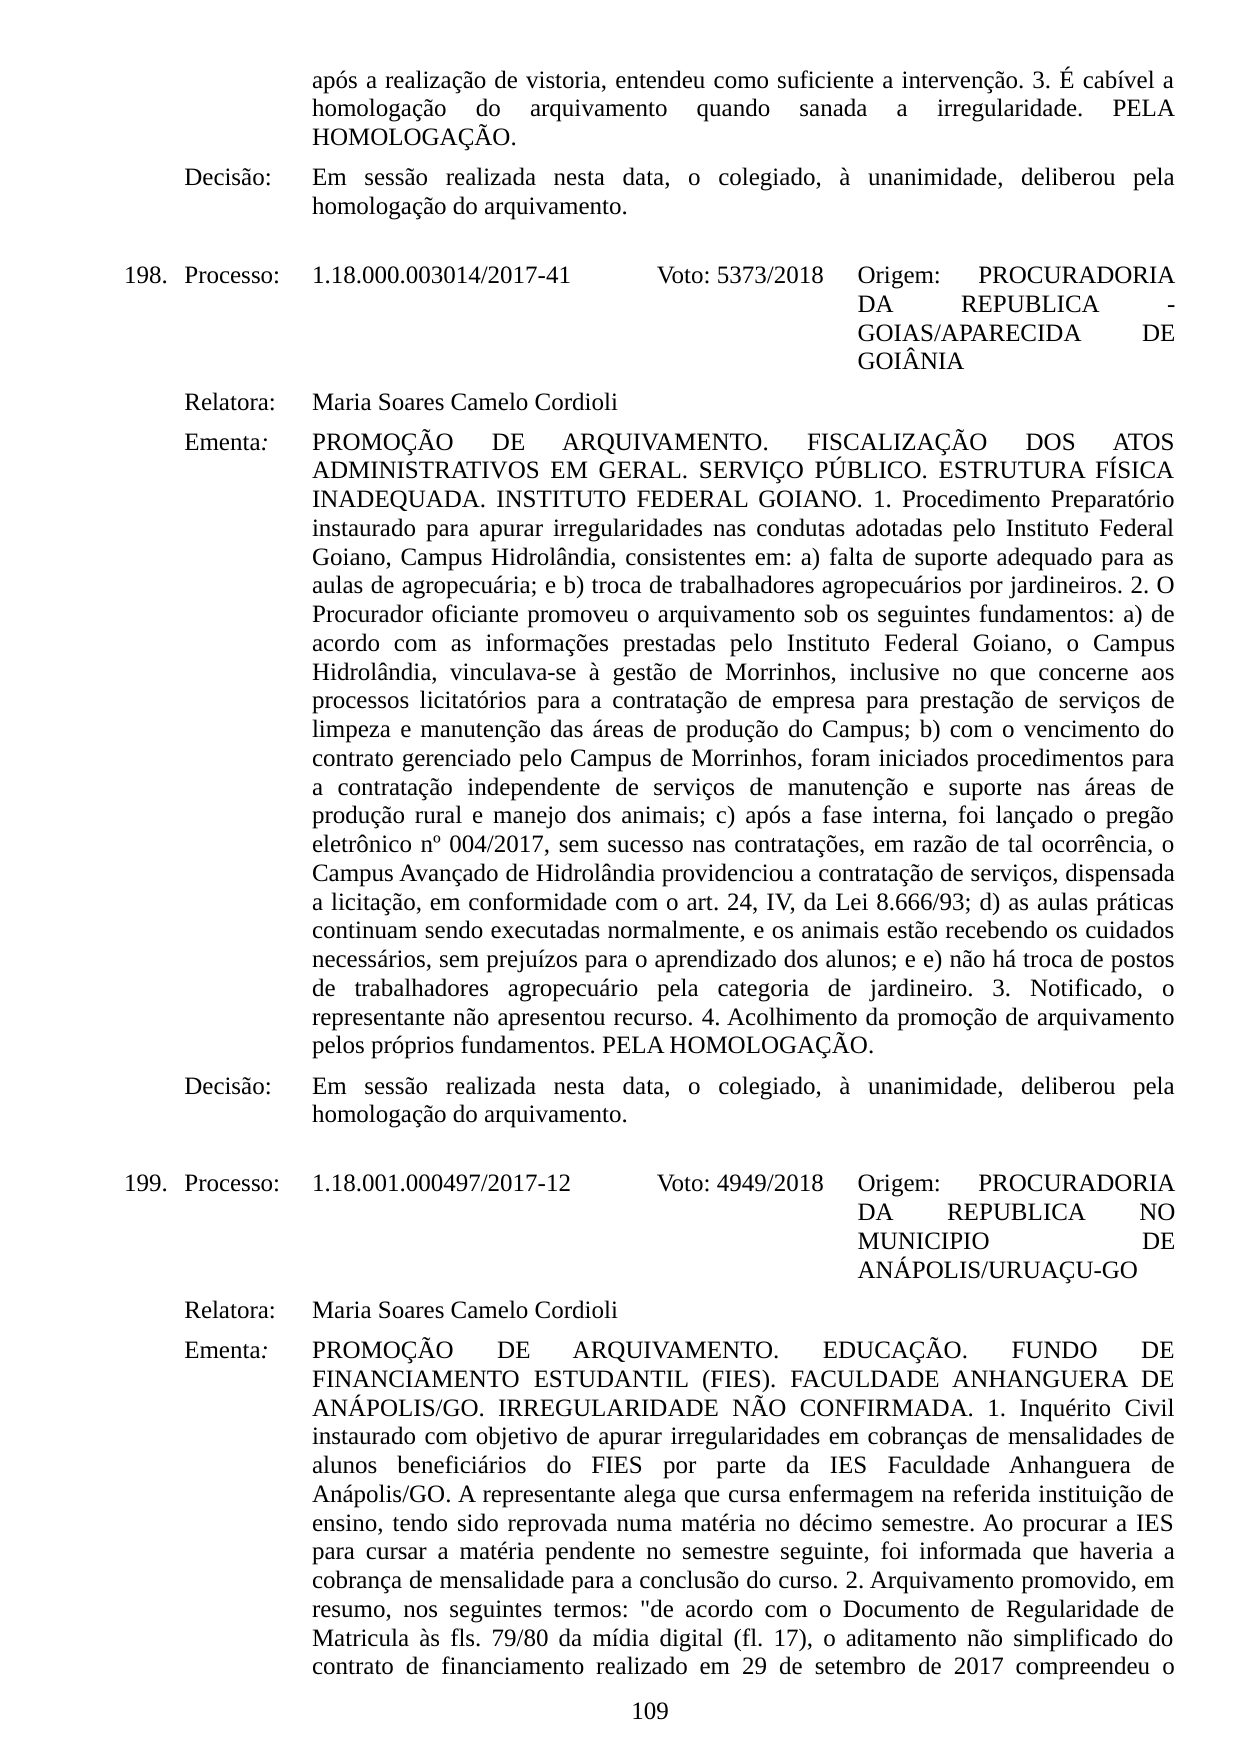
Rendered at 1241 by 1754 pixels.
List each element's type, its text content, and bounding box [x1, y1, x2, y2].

table_cell [118, 421, 178, 1065]
table_cell [118, 381, 178, 421]
table_cell [118, 1330, 178, 1686]
table_cell PROMOÇÃO DE ARQUIVAMENTO. FISCALIZAÇÃO DOS ATOS ADMINISTRATIVOS EM GERAL. SERVIÇO PÚBLICO. ESTRUTURA FÍSICA INADEQUADA. INSTITUTO FEDERAL GOIANO. 1. Procedimento Preparatório instaurado para apurar irregularidades nas condutas adotadas pelo Instituto Federal Goiano, Campus Hidrolândia, consistentes em: a) falta de suporte adequado para as aulas de agropecuária; e b) troca de trabalhadores agropecuários por jardineiros. 2. O Procurador oficiante promoveu o arquivamento sob os seguintes fundamentos: a) de acordo com as informações prestadas pelo Instituto Federal Goiano, o Campus Hidrolândia, vinculava-se à gestão de Morrinhos, inclusive no que concerne aos processos licitatórios para a contratação de empresa para prestação de serviços de limpeza e manutenção das áreas de produção do Campus; b) com o vencimento do contrato gerenciado pelo Campus de Morrinhos, foram iniciados procedimentos para a contratação independente de serviços de manutenção e suporte nas áreas de produção rural e manejo dos animais; c) após a fase interna, foi lançado o pregão eletrônico nº 004/2017, sem sucesso nas contratações, em razão de tal ocorrência, o Campus Avançado de Hidrolândia providenciou a contratação de serviços, dispensada a licitação, em conformidade com o art. 24, IV, da Lei 8.666/93; d) as aulas práticas continuam sendo executadas normalmente, e os animais estão recebendo os cuidados necessários, sem prejuízos para o aprendizado dos alunos; e e) não há troca de postos de trabalhadores agropecuário pela categoria de jardineiro. 3. Notificado, o representante não apresentou recurso. 4. Acolhimento da promoção de arquivamento pelos próprios fundamentos. PELA HOMOLOGAÇÃO. [306, 421, 1181, 1065]
table_cell [118, 1289, 178, 1329]
table_cell Em sessão realizada nesta data, o colegiado, à unanimidade, deliberou pela homologação do arquivamento. [306, 157, 1181, 226]
table_header 1.18.000.003014/2017-41 [306, 255, 651, 381]
table_cell Ementa: [178, 1330, 306, 1686]
table_header Processo: [178, 255, 306, 381]
table_cell Maria Soares Camelo Cordioli [306, 381, 1181, 421]
table_cell [118, 59, 178, 157]
table_header Voto: 4949/2018 [651, 1163, 852, 1289]
table_header 199. [118, 1163, 178, 1289]
table_cell Relatora: [178, 1289, 306, 1329]
table_cell Maria Soares Camelo Cordioli [306, 1289, 1181, 1329]
table_cell Relatora: [178, 381, 306, 421]
table_cell Decisão: [178, 1065, 306, 1134]
table_header Origem: PROCURADORIA DA REPUBLICA NO MUNICIPIO DE ANÁPOLIS/URUAÇU-GO [852, 1163, 1181, 1289]
table_cell Ementa: [178, 421, 306, 1065]
table_header 198. [118, 255, 178, 381]
table_header Origem: PROCURADORIA DA REPUBLICA - GOIAS/APARECIDA DE GOIÂNIA [852, 255, 1181, 381]
table_header 1.18.001.000497/2017-12 [306, 1163, 651, 1289]
table_cell PROMOÇÃO DE ARQUIVAMENTO. EDUCAÇÃO. FUNDO DE FINANCIAMENTO ESTUDANTIL (FIES). FACULDADE ANHANGUERA DE ANÁPOLIS/GO. IRREGULARIDADE NÃO CONFIRMADA. 1. Inquérito Civil instaurado com objetivo de apurar irregularidades em cobranças de mensalidades de alunos beneficiários do FIES por parte da IES Faculdade Anhanguera de Anápolis/GO. A representante alega que cursa enfermagem na referida instituição de ensino, tendo sido reprovada numa matéria no décimo semestre. Ao procurar a IES para cursar a matéria pendente no semestre seguinte, foi informada que haveria a cobrança de mensalidade para a conclusão do curso. 2. Arquivamento promovido, em resumo, nos seguintes termos: "de acordo com o Documento de Regularidade de Matricula às fls. 79/80 da mídia digital (fl. 17), o aditamento não simplificado do contrato de financiamento realizado em 29 de setembro de 2017 compreendeu o [306, 1330, 1181, 1686]
table_header Processo: [178, 1163, 306, 1289]
table_cell [118, 157, 178, 226]
table_cell Decisão: [178, 157, 306, 226]
table_cell após a realização de vistoria, entendeu como suficiente a intervenção. 3. É cabível a homologação do arquivamento quando sanada a irregularidade. PELA HOMOLOGAÇÃO. [306, 59, 1181, 157]
table_cell [118, 1065, 178, 1134]
table_cell Em sessão realizada nesta data, o colegiado, à unanimidade, deliberou pela homologação do arquivamento. [306, 1065, 1181, 1134]
table_header Voto: 5373/2018 [651, 255, 852, 381]
table_cell [178, 59, 306, 157]
